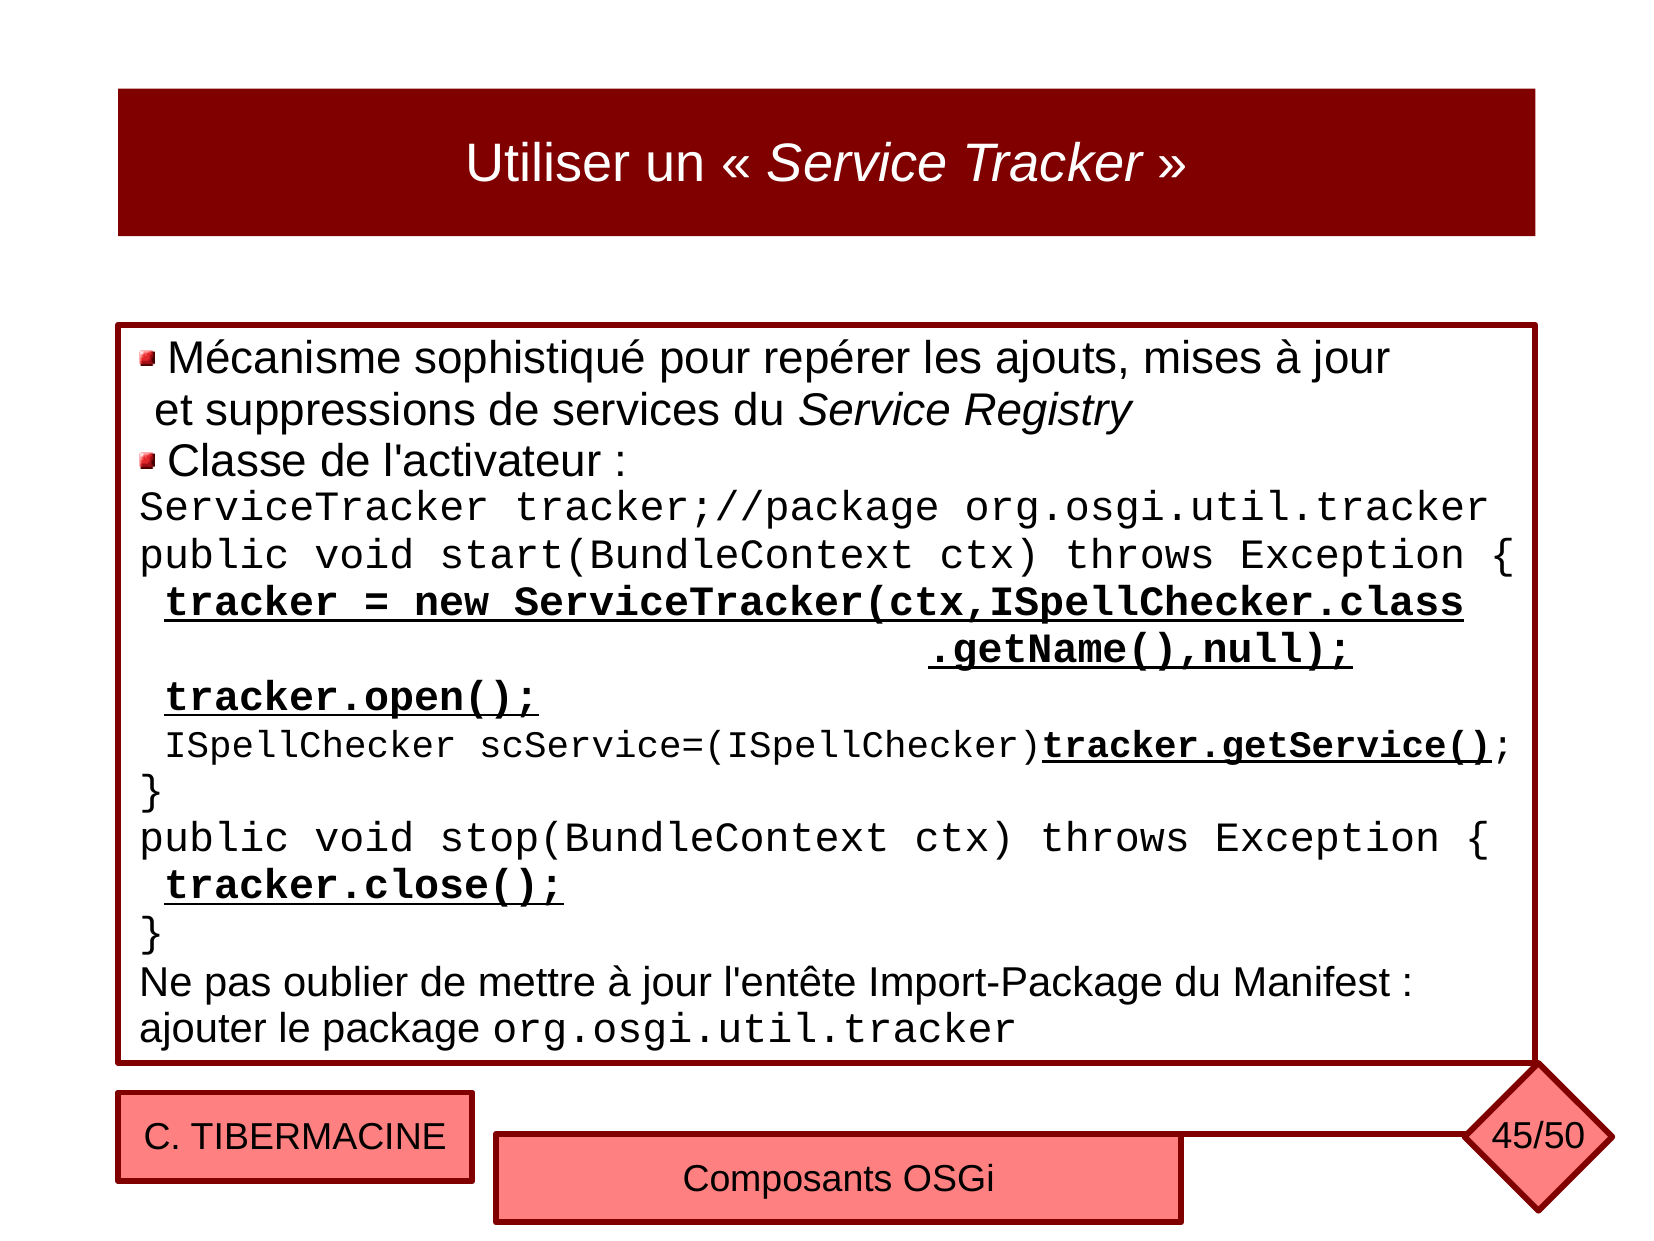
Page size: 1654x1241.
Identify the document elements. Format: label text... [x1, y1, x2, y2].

text_box [1601, 1125, 1613, 1149]
text_box [1533, 1206, 1544, 1211]
text_box C. TIBERMACINE [118, 1092, 473, 1182]
text_box Composants OSGi [496, 1133, 1182, 1223]
text_box [1495, 1062, 1582, 1106]
picture [139, 452, 155, 469]
text_box [1464, 1125, 1476, 1149]
text_box Utiliser un « Service Tracker » [118, 88, 1536, 237]
text_box <number>/50 [1476, 1106, 1601, 1206]
picture [139, 350, 155, 366]
text_box Mécanisme sophistiqué pour repérer les ajouts, mises à jour et suppressions de services du Service Registry Classe de l'activateur : ServiceTracker tracker;//package org.osgi.util.tracker public void start(BundleContext ctx) throws Exception { tracker = new ServiceTracker(ctx,ISpellChecker.class .getName(),null); tracker.open(); ISpellChecker scService=(ISpellChecker)tracker.getService(); } public void stop(BundleContext ctx) throws Exception { tracker.close(); } Ne pas oublier de mettre à jour l'entête Import-Package du Manifest : ajouter le package org.osgi.util.tracker [118, 324, 1536, 1063]
